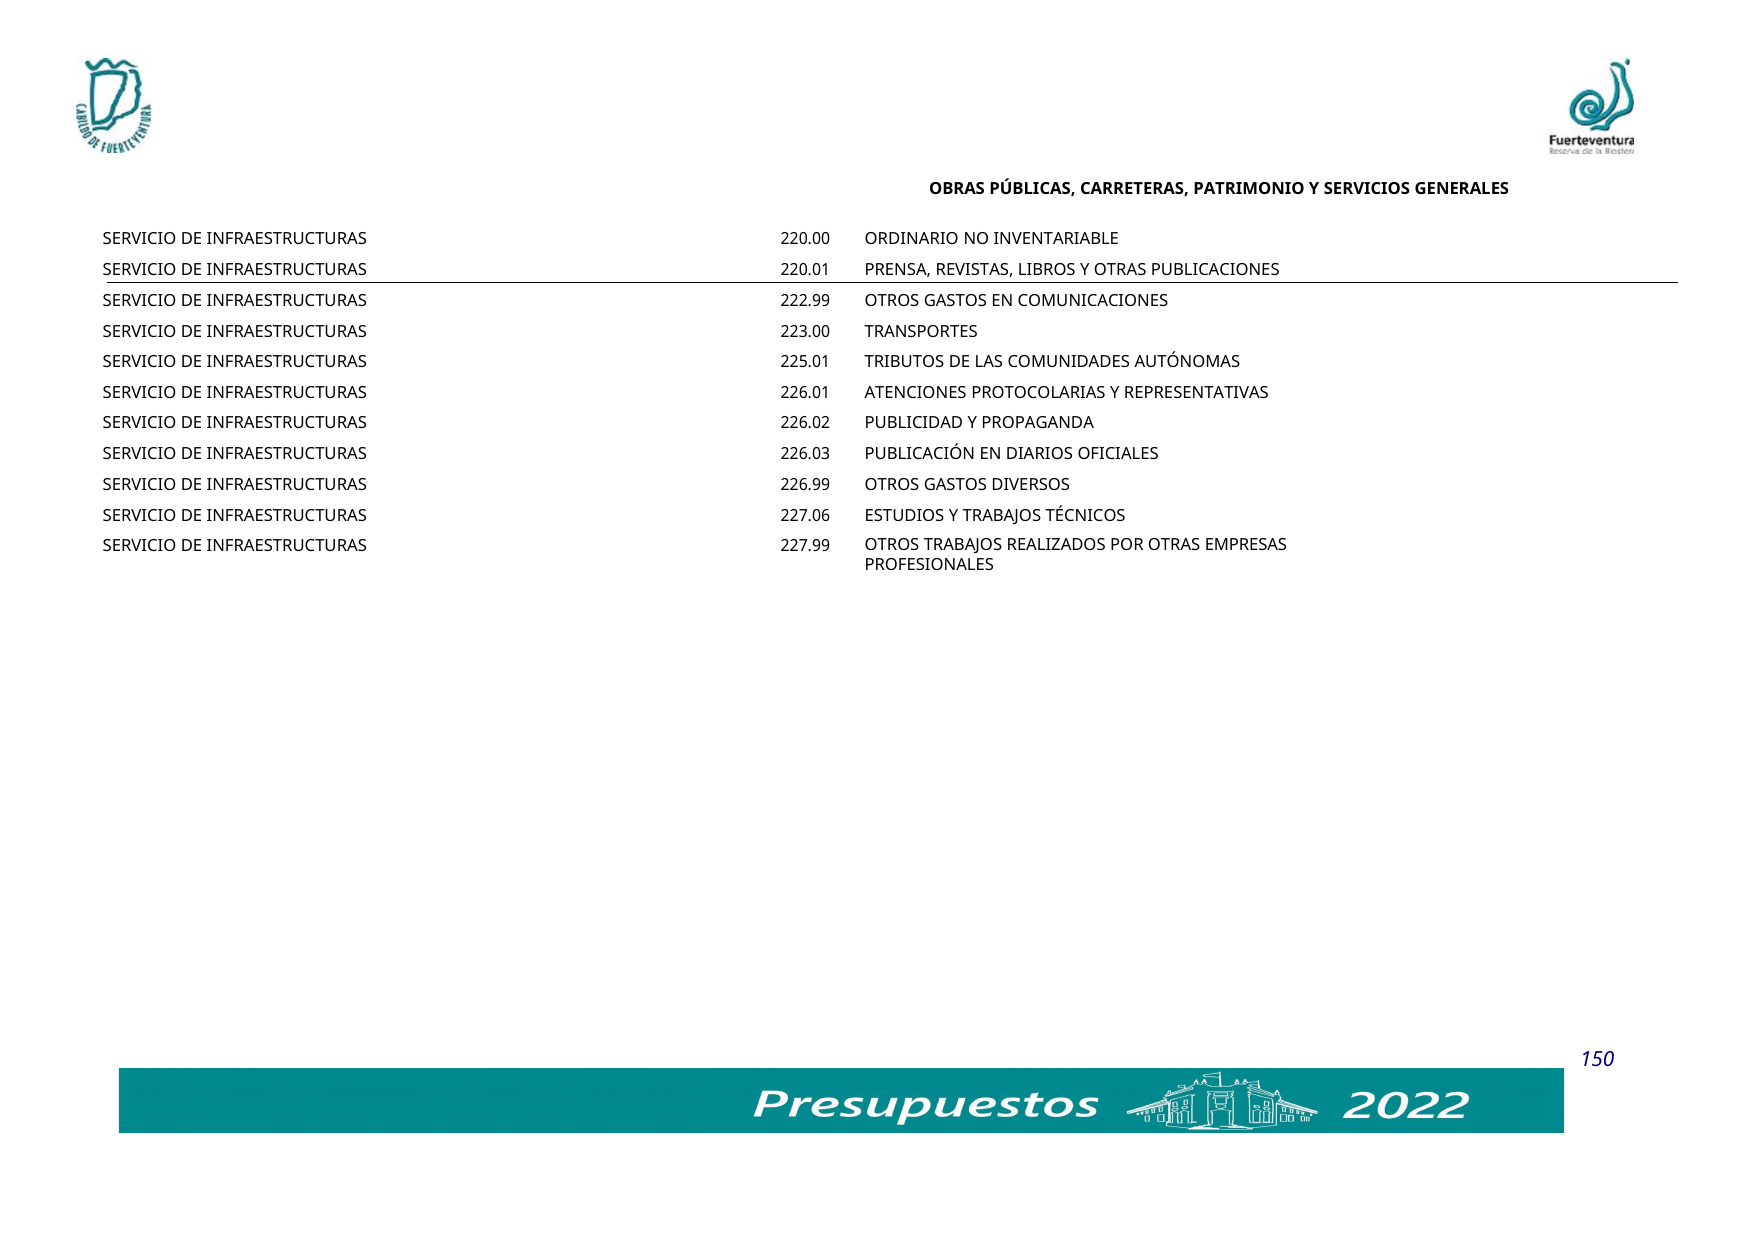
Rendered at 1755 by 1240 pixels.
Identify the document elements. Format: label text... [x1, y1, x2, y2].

table_cell SERVICIO DE INFRAESTRUCTURAS [97, 530, 585, 584]
table_cell 226.03 [585, 438, 847, 468]
table_cell OTROS GASTOS EN COMUNICACIONES [847, 284, 1262, 315]
table_cell 227.99 [585, 530, 847, 584]
table_cell 222.99 [585, 284, 847, 315]
table_cell ATENCIONES PROTOCOLARIAS Y REPRESENTATIVAS [847, 376, 1262, 407]
table_cell SERVICIO DE INFRAESTRUCTURAS [97, 254, 585, 284]
table_cell TRIBUTOS DE LAS COMUNIDADES AUTÓNOMAS [847, 346, 1262, 376]
table_cell SERVICIO DE INFRAESTRUCTURAS [97, 315, 585, 346]
table_cell PRENSA, REVISTAS, LIBROS Y OTRAS PUBLICACIONES [847, 254, 1262, 282]
table_cell SERVICIO DE INFRAESTRUCTURAS [97, 346, 585, 376]
table_cell SERVICIO DE INFRAESTRUCTURAS [97, 284, 585, 315]
table_cell OTROS GASTOS DIVERSOS [847, 469, 1262, 499]
table_cell 220.00 [585, 223, 847, 254]
table_cell SERVICIO DE INFRAESTRUCTURAS [97, 223, 585, 254]
table_cell SERVICIO DE INFRAESTRUCTURAS [97, 438, 585, 468]
table_cell 226.99 [585, 469, 847, 499]
table_cell 223.00 [585, 315, 847, 346]
table_cell SERVICIO DE INFRAESTRUCTURAS [97, 469, 585, 499]
table_cell ORDINARIO NO INVENTARIABLE [847, 223, 1262, 254]
table_cell SERVICIO DE INFRAESTRUCTURAS [97, 376, 585, 407]
table_cell 227.06 [585, 499, 847, 530]
table_cell OTROS TRABAJOS REALIZADOS POR OTRAS EMPRESAS Y PROFESIONALES [847, 530, 1262, 584]
table_cell ESTUDIOS Y TRABAJOS TÉCNICOS [847, 499, 1262, 530]
table_cell TRANSPORTES [847, 315, 1262, 346]
table_cell SERVICIO DE INFRAESTRUCTURAS [97, 407, 585, 438]
table_cell 226.02 [585, 407, 847, 438]
table_cell SERVICIO DE INFRAESTRUCTURAS [97, 499, 585, 530]
table_cell 220.01 [585, 254, 847, 282]
table_cell 225.01 [585, 346, 847, 376]
table_cell PUBLICACIÓN EN DIARIOS OFICIALES [847, 438, 1262, 468]
table_cell 226.01 [585, 376, 847, 407]
table_cell PUBLICIDAD Y PROPAGANDA [847, 407, 1262, 438]
